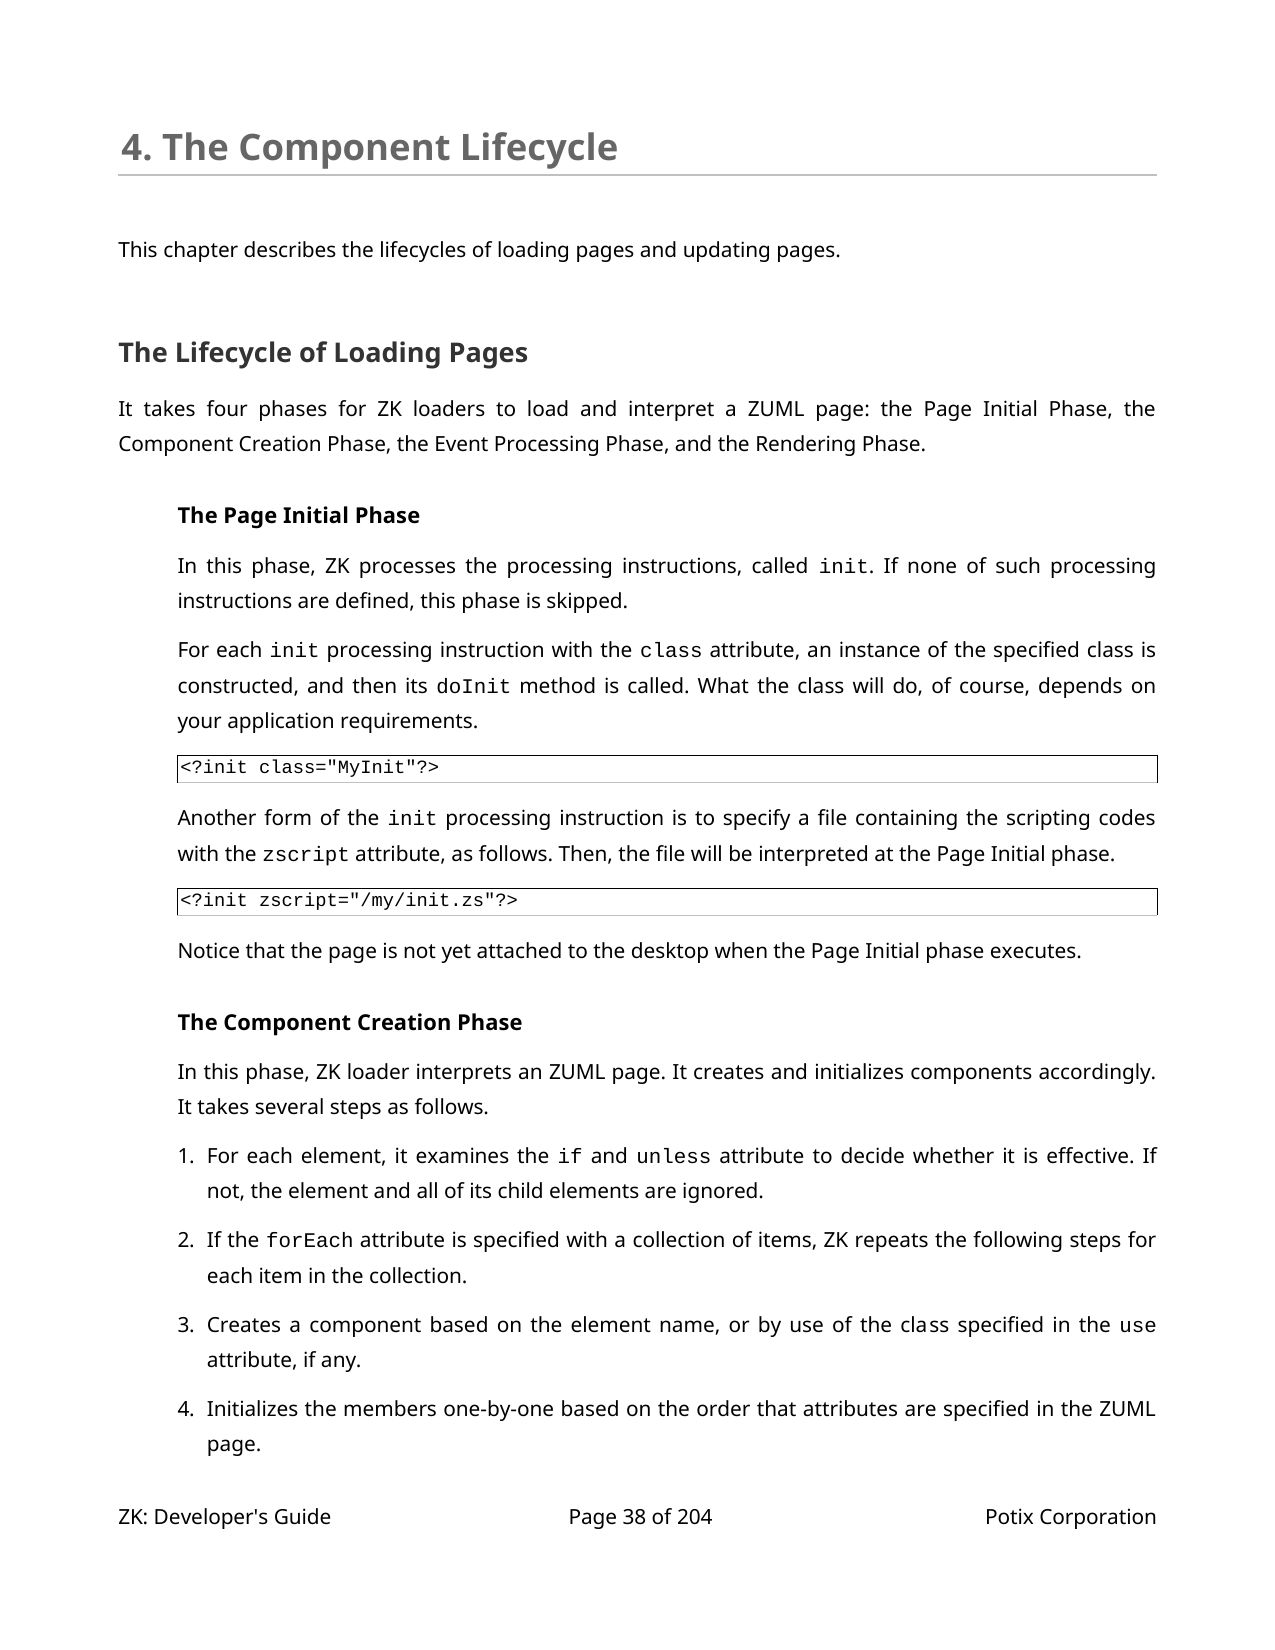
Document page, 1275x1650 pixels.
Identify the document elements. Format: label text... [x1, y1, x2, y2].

text <?init zscript="/my/init.zs"?> [178, 889, 1157, 915]
text Another form of the init processing instruction is to specify a file containing the scripting codes with the zscript attribute, as follows. Then, the file will be interpreted at the Page Initial phase. [177, 803, 1157, 867]
list If the forEach attribute is specified with a collection of items, ZK repeats the following steps for each item in the collection. [177, 1226, 1157, 1289]
text It takes four phases for ZK loaders to load and interpret a ZUML page: the Page Initial Phase, the Component Creation Phase, the Event Processing Phase, and the Rendering Phase. [118, 394, 1157, 458]
subtitle The Component Creation Phase [177, 1006, 1157, 1036]
text <?init class="MyInit"?> [178, 756, 1157, 782]
text This chapter describes the lifecycles of loading pages and updating pages. [118, 235, 1157, 263]
text For each init processing instruction with the class attribute, an instance of the specified class is constructed, and then its doInit method is called. What the class will do, of course, depends on your application requirements. [177, 635, 1157, 734]
subtitle The Page Initial Phase [177, 500, 1157, 530]
subtitle 4. The Component Lifecycle [118, 118, 1157, 174]
list Initializes the members one-by-one based on the order that attributes are specified in the ZUML page. [177, 1394, 1157, 1458]
list For each element, it examines the if and unless attribute to decide whether it is effective. If not, the element and all of its child elements are ignored. [177, 1141, 1157, 1205]
text In this phase, ZK loader interprets an ZUML page. It creates and initializes components accordingly. It takes several steps as follows. [177, 1057, 1157, 1121]
text In this phase, ZK processes the processing instructions, called init. If none of such processing instructions are defined, this phase is skipped. [177, 551, 1157, 615]
subtitle The Lifecycle of Loading Pages [118, 334, 1157, 371]
text Notice that the page is not yet attached to the desktop when the Page Initial phase executes. [177, 936, 1157, 964]
list Creates a component based on the element name, or by use of the class specified in the use attribute, if any. [177, 1310, 1157, 1374]
